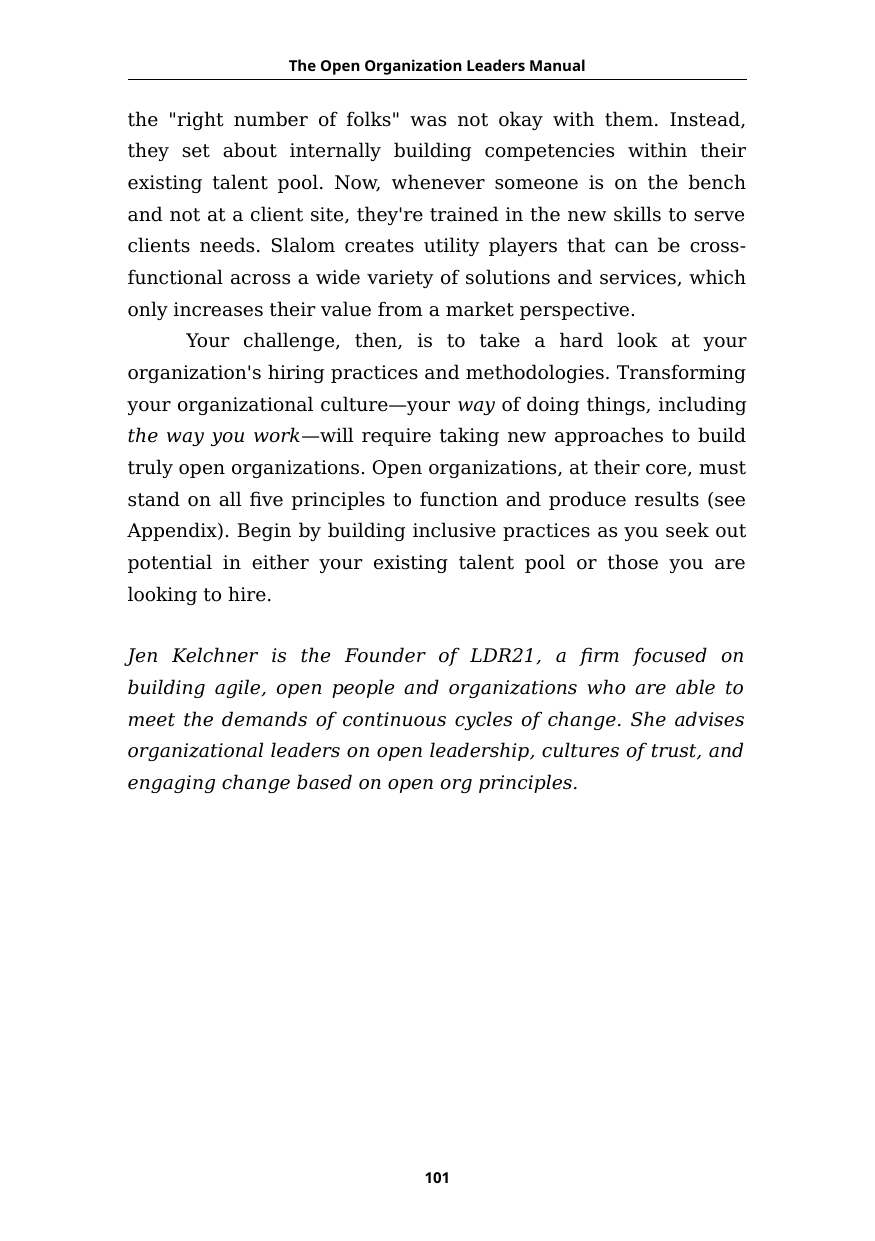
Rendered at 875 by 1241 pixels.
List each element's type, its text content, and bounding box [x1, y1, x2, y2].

text Your challenge, then, is to take a hard look at your organization's hiring practices and methodologies. Transforming your organizational culture—your way of doing things, including the way you work—will require taking new approaches to build truly open organizations. Open organizations, at their core, must stand on all five principles to function and produce results (see Appendix). Begin by building inclusive practices as you seek out potential in either your existing talent pool or those you are looking to hire. [127, 330, 747, 606]
text the "right number of folks" was not okay with them. Instead, they set about internally building competencies within their existing talent pool. Now, whenever someone is on the bench and not at a client site, they're trained in the new skills to serve clients needs. Slalom creates utility players that can be cross-functional across a wide variety of solutions and services, which only increases their value from a market perspective. [127, 109, 747, 321]
text Jen Kelchner is the Founder of LDR21, a firm focused on building agile, open people and organizations who are able to meet the demands of continuous cycles of change. She advises organizational leaders on open leadership, cultures of trust, and engaging change based on open org principles. [127, 645, 747, 794]
